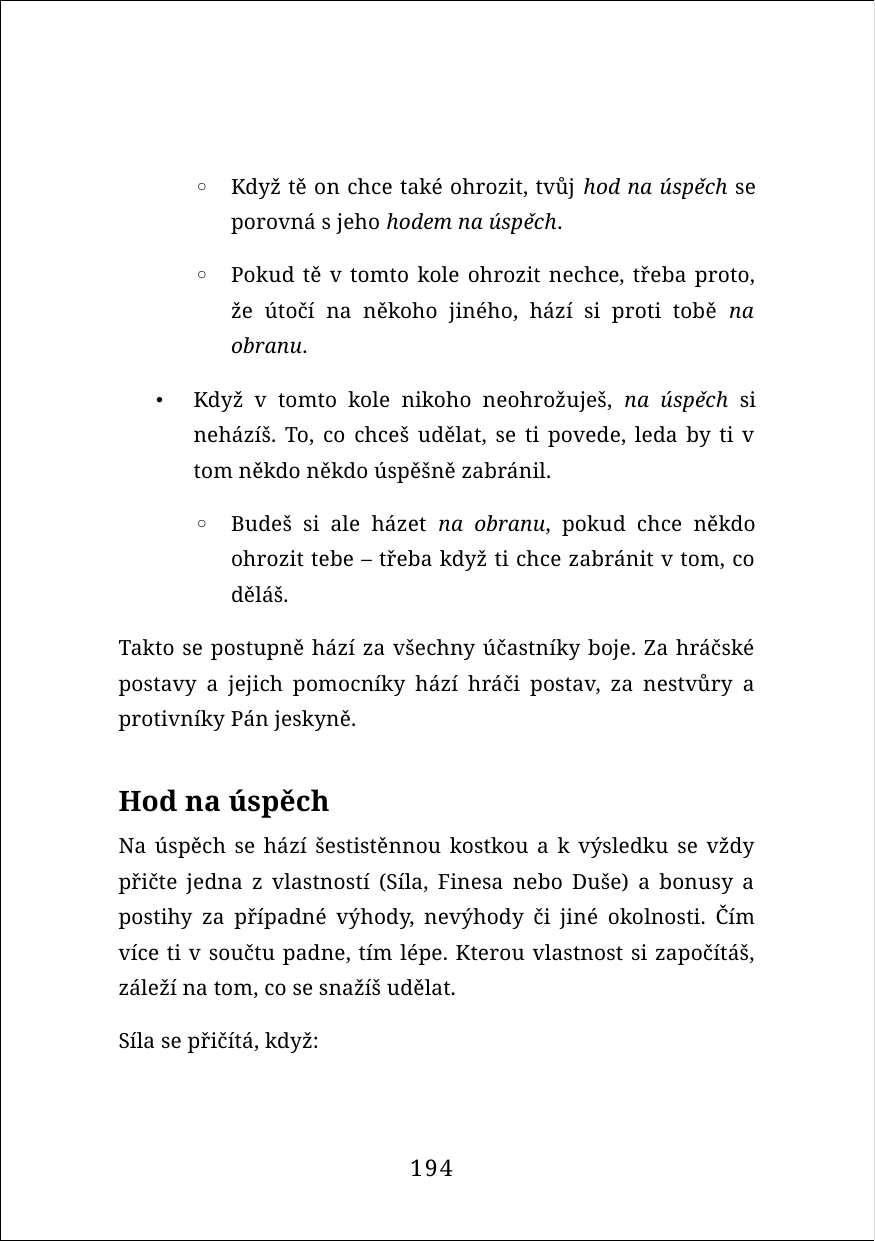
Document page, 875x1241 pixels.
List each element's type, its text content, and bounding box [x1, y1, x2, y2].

text Takto se postupně hází za všechny účastníky boje. Za hráčské postavy a jejich pomocníky hází hráči postav, za nestvůry a protivníky Pán jeskyně. [118, 633, 756, 733]
list Budeš si ale házet na obranu, pokud chce někdo ohrozit tebe – třeba když ti chce zabránit v tom, co děláš. [193, 509, 756, 608]
list Pokud tě v tomto kole ohrozit nechce, třeba proto, že útočí na někoho jiného, hází si proti tobě na obranu. [193, 261, 756, 360]
text Síla se přičítá, když: [118, 1027, 756, 1055]
subtitle Hod na úspěch [118, 781, 756, 819]
list Když tě on chce také ohrozit, tvůj hod na úspěch se porovná s jeho hodem na úspěch. [193, 172, 756, 236]
text Na úspěch se hází šestistěnnou kostkou a k výsledku se vždy přičte jedna z vlastností (Síla, Finesa nebo Duše) a bonusy a postihy za případné výhody, nevýhody či jiné okolnosti. Čím více ti v součtu padne, tím lépe. Kterou vlastnost si započítáš, záleží na tom, co se snažíš udělat. [118, 831, 756, 1002]
list Když v tomto kole nikoho neohrožuješ, na úspěch si neházíš. To, co chceš udělat, se ti povede, leda by ti v tom někdo někdo úspěšně zabránil. [156, 385, 756, 484]
